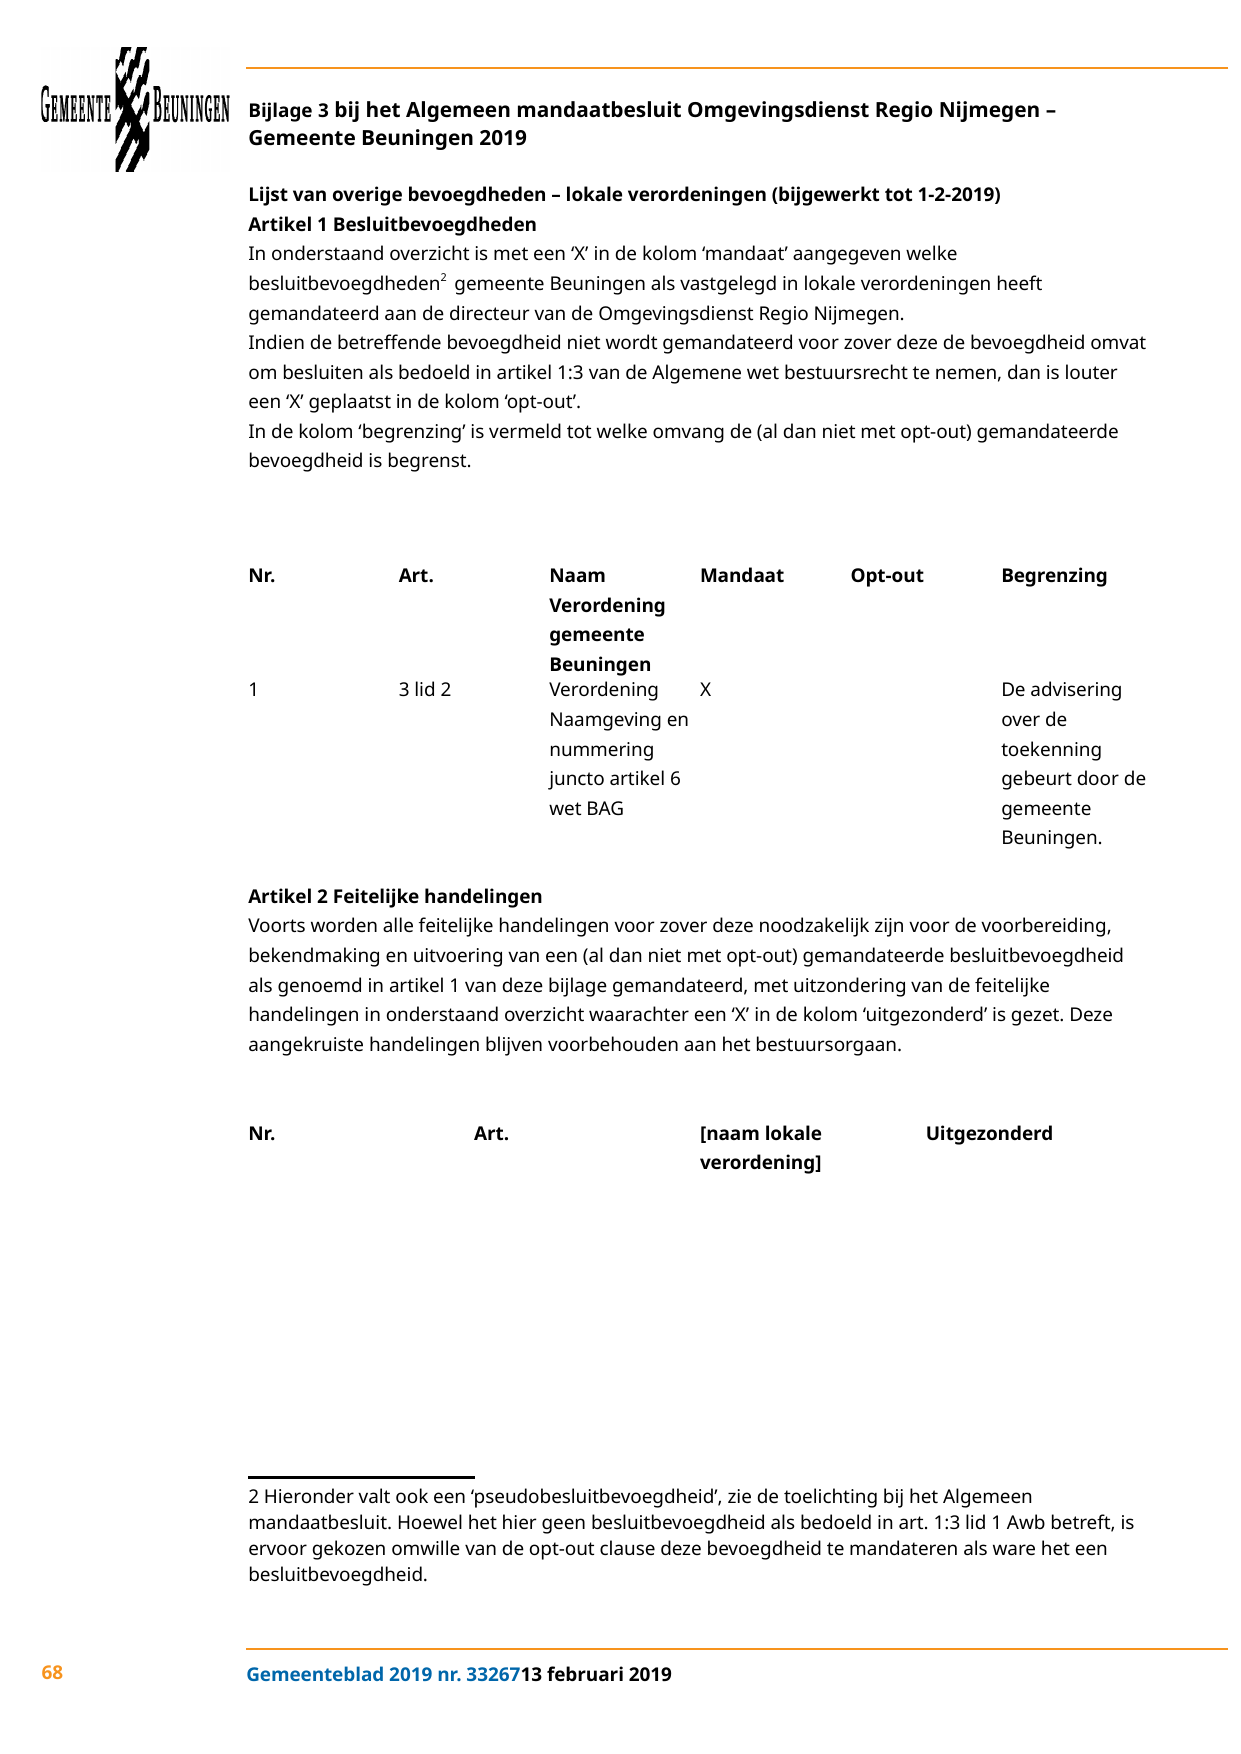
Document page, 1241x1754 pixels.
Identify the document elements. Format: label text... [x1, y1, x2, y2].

table_cell [248, 1175, 474, 1201]
table_cell 3 lid 2 [399, 677, 549, 850]
table_cell [248, 1201, 474, 1227]
table_cell X [700, 677, 850, 850]
table_header Naam Verordening gemeente Beuningen [549, 562, 700, 677]
text Indien de betreffende bevoegdheid niet wordt gemandateerd voor zover deze de bevoegdheid omvat om besluiten als bedoeld in artikel 1:3 van de Algemene wet bestuursrecht te nemen, dan is louter een ‘X’ geplaatst in de kolom ‘opt-out’. [248, 329, 1152, 414]
table_cell Verordening Naamgeving en nummering juncto artikel 6 wet BAG [549, 677, 700, 850]
table_header Begrenzing [1001, 562, 1152, 677]
table_header Opt-out [850, 562, 1001, 677]
text In onderstaand overzicht is met een ‘X’ in de kolom ‘mandaat’ aangegeven welke besluitbevoegdheden gemeente Beuningen als vastgelegd in lokale verordeningen heeft gemandateerd aan de directeur van de Omgevingsdienst Regio Nijmegen. [248, 241, 1152, 325]
table_cell [474, 1201, 700, 1227]
text Voorts worden alle feitelijke handelingen voor zover deze noodzakelijk zijn voor de voorbereiding, bekendmaking en uitvoering van een (al dan niet met opt-out) gemandateerde besluitbevoegdheid als genoemd in artikel 1 van deze bijlage gemandateerd, met uitzondering van de feitelijke handelingen in onderstaand overzicht waarachter een ‘X’ in de kolom ‘uitgezonderd’ is gezet. Deze aangekruiste handelingen blijven voorbehouden aan het bestuursorgaan. [248, 913, 1152, 1057]
table_cell [850, 677, 1001, 850]
text In de kolom ‘begrenzing’ is vermeld tot welke omvang de (al dan niet met opt-out) gemandateerde bevoegdheid is begrenst. [248, 418, 1152, 473]
table_header Mandaat [700, 562, 850, 677]
text Bijlage 3 bij het Algemeen mandaatbesluit Omgevingsdienst Regio Nijmegen – Gemeente Beuningen 2019 [248, 95, 1152, 152]
table_cell 1 [248, 677, 398, 850]
text Hieronder valt ook een ‘pseudobesluitbevoegdheid’, zie de toelichting bij het Algemeen mandaatbesluit. Hoewel het hier geen besluitbevoegdheid als bedoeld in art. 1:3 lid 1 Awb betreft, is ervoor gekozen omwille van de opt-out clause deze bevoegdheid te mandateren als ware het een besluitbevoegdheid. [248, 1483, 1152, 1586]
table_header Art. [399, 562, 549, 677]
table_header Uitgezonderd [926, 1120, 1152, 1175]
table_header [248, 536, 398, 562]
table_cell [700, 1175, 926, 1201]
text Artikel 2 Feitelijke handelingen [248, 883, 1152, 909]
table_cell [700, 1201, 926, 1227]
picture [41, 47, 231, 172]
text Lijst van overige bevoegdheden – lokale verordeningen (bijgewerkt tot 1-2-2019) [248, 181, 1152, 207]
table_header [naam lokale verordening] [700, 1120, 926, 1175]
table_cell [474, 1175, 700, 1201]
table_header Nr. [248, 1120, 474, 1175]
table_header Nr. [248, 562, 398, 677]
table_cell [926, 1201, 1152, 1227]
table_cell De advisering over de toekenning gebeurt door de gemeente Beuningen. [1001, 677, 1152, 850]
table_header Art. [474, 1120, 700, 1175]
text Artikel 1 Besluitbevoegdheden [248, 211, 1152, 237]
table_cell [926, 1175, 1152, 1201]
